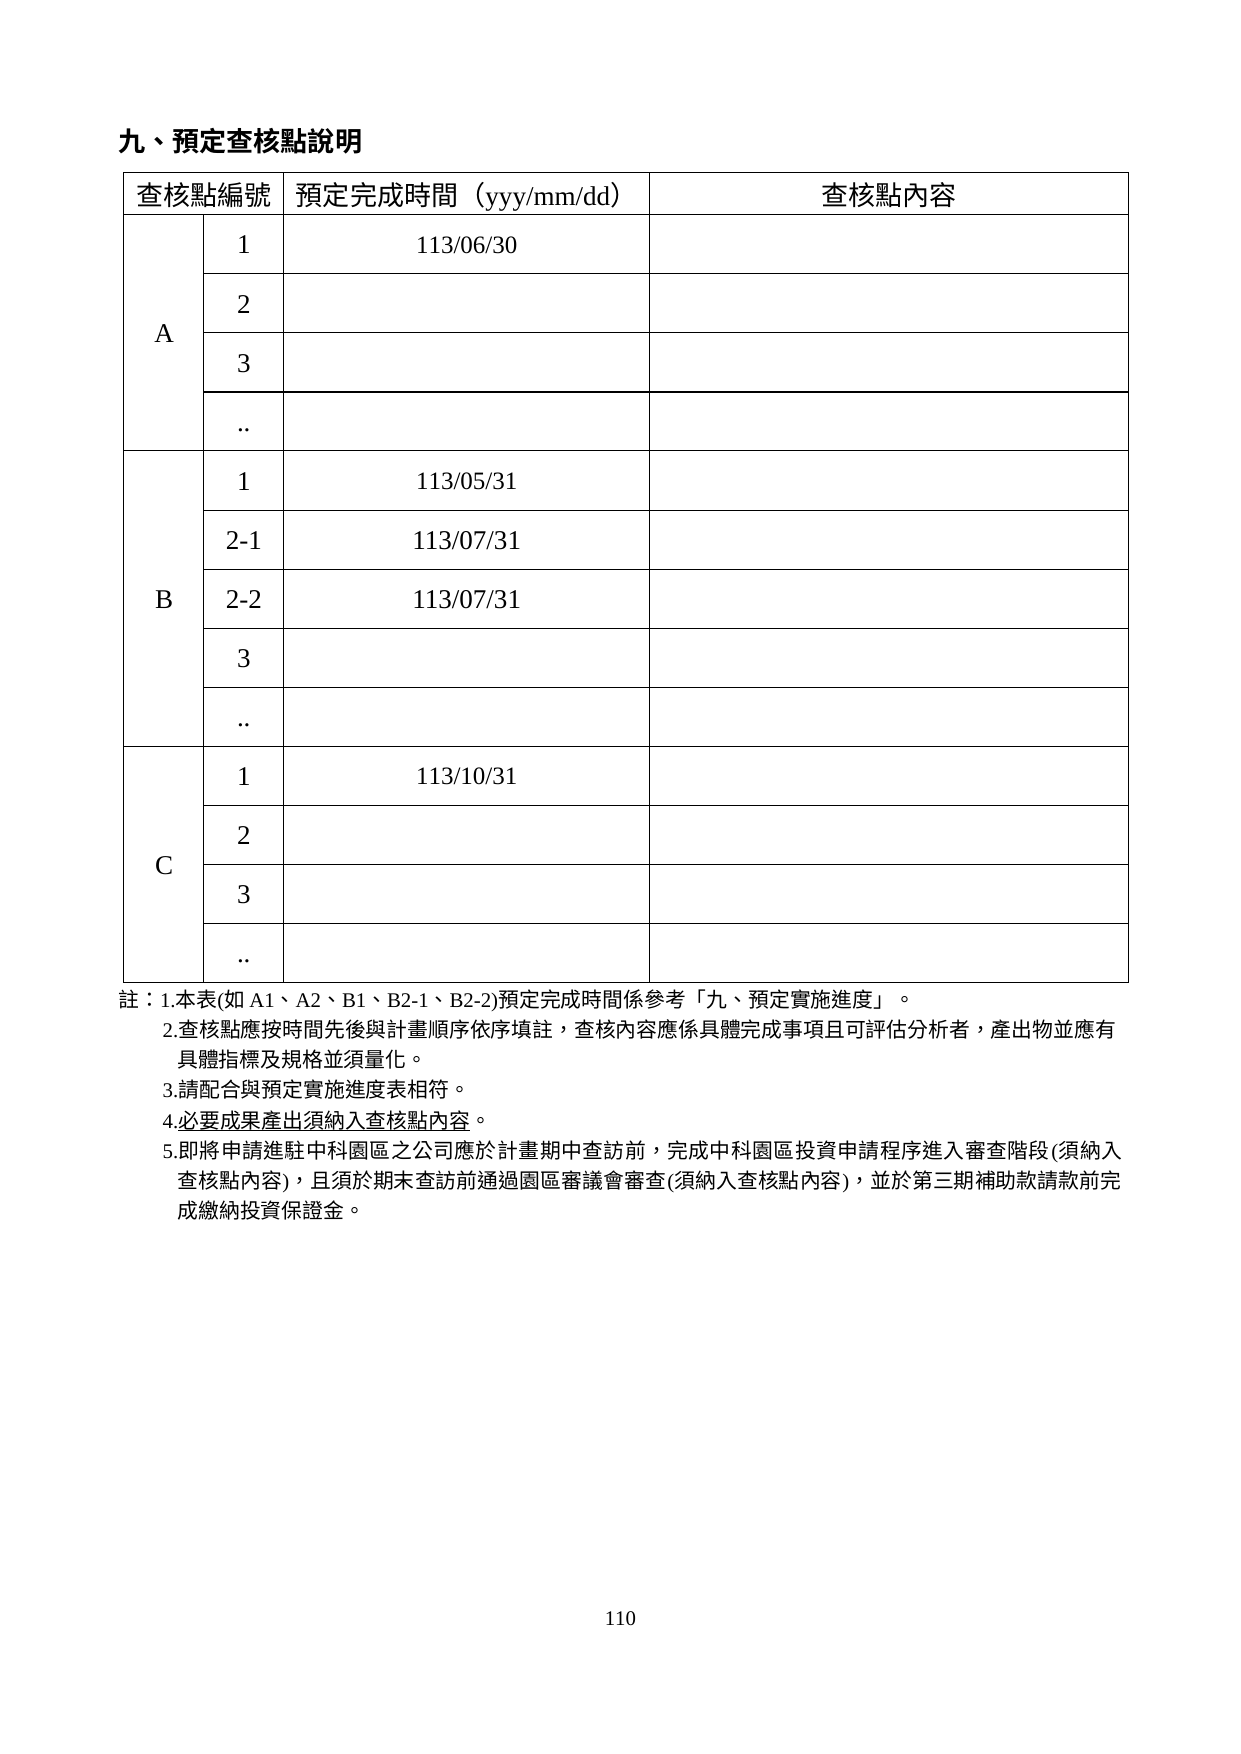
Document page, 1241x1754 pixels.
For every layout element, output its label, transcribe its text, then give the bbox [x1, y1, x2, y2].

table_cell [284, 806, 649, 864]
table_header 預定完成時間（yyy/mm/dd） [284, 173, 649, 214]
table_cell [650, 747, 1128, 805]
table_cell 113/05/31 [284, 451, 649, 509]
table_cell .. [204, 393, 283, 450]
table_cell 113/06/30 [284, 215, 649, 273]
text 3.請配合與預定實施進度表相符。 [148, 1074, 1122, 1104]
table_cell 2-2 [204, 570, 283, 628]
table_cell [650, 215, 1128, 273]
table_cell [284, 688, 649, 746]
text 註：1.本表(如A1、A2、B1、B2-1、B2-2)預定完成時間係參考「九、預定實施進度」。 [118, 983, 1122, 1013]
table_cell 3 [204, 865, 283, 923]
text 2.查核點應按時間先後與計畫順序依序填註，查核內容應係具體完成事項且可評估分析者，產出物並應有具體指標及規格並須量化。 [162, 1013, 1122, 1074]
table_cell [650, 451, 1128, 509]
table_cell 1 [204, 215, 283, 273]
table_cell C [124, 747, 203, 982]
table_cell 113/10/31 [284, 747, 649, 805]
table_header 查核點編號 [124, 173, 283, 214]
table_cell [284, 333, 649, 391]
table_cell 113/07/31 [284, 511, 649, 568]
table_cell [284, 274, 649, 332]
table_cell 1 [204, 747, 283, 805]
table_cell .. [204, 688, 283, 746]
table_cell [650, 688, 1128, 746]
subtitle 九、預定查核點說明 [118, 118, 1122, 160]
table_cell [284, 393, 649, 450]
table_cell 3 [204, 333, 283, 391]
table_cell A [124, 215, 203, 450]
table_cell [650, 274, 1128, 332]
table_cell [650, 629, 1128, 687]
table_cell 3 [204, 629, 283, 687]
table_cell B [124, 451, 203, 746]
text 4.必要成果產出須納入查核點內容。 [162, 1104, 1122, 1134]
text 5.即將申請進駐中科園區之公司應於計畫期中查訪前，完成中科園區投資申請程序進入審查階段(須納入查核點內容)，且須於期末查訪前通過園區審議會審查(須納入查核點內容)，並於第三期補助款請款前完成繳納投資保證金。 [162, 1134, 1122, 1225]
table_cell [650, 393, 1128, 450]
table_cell 113/07/31 [284, 570, 649, 628]
table_cell [650, 570, 1128, 628]
table_cell [650, 924, 1128, 982]
table_cell 1 [204, 451, 283, 509]
table_cell [284, 629, 649, 687]
table_cell .. [204, 924, 283, 982]
table_cell 2 [204, 806, 283, 864]
table_cell [650, 865, 1128, 923]
table_cell 2 [204, 274, 283, 332]
table_cell [284, 865, 649, 923]
table_cell [650, 806, 1128, 864]
table_header 查核點內容 [650, 173, 1128, 214]
table_cell [650, 333, 1128, 391]
table_cell [284, 924, 649, 982]
table_cell 2-1 [204, 511, 283, 568]
table_cell [650, 511, 1128, 568]
